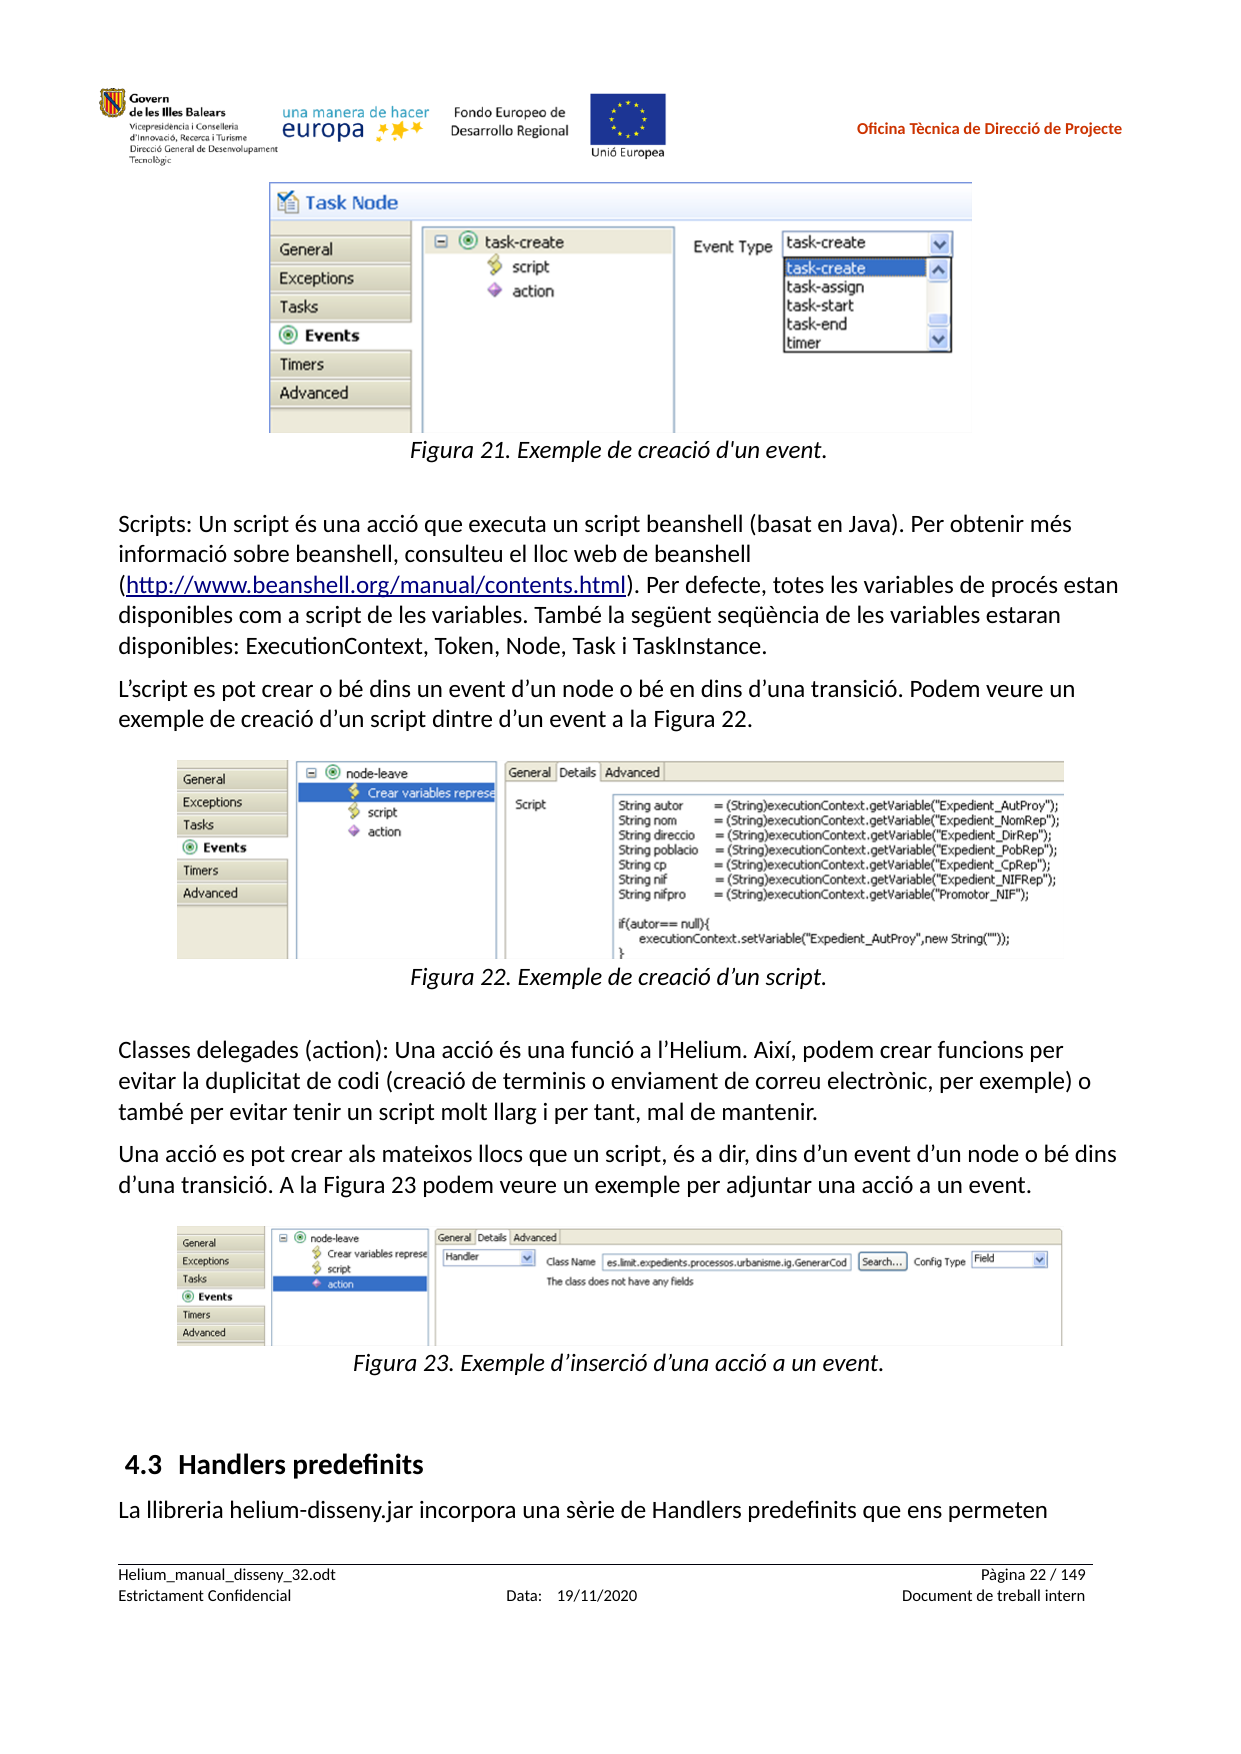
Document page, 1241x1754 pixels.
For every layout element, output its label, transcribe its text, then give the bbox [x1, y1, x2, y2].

picture [175, 1224, 1065, 1348]
text Figura 22. Exemple de creació d’un script. [175, 961, 1065, 992]
text Figura 21. Exemple de creació d'un event. [267, 435, 973, 465]
picture [267, 180, 974, 435]
text L’script es pot crear o bé dins un event d’un node o bé en dins d’una transició. Podem veure un exemple de creació d’un script dintre d’un event a la Figura 22. [118, 673, 1122, 734]
text Scripts: Un script és una acció que executa un script beanshell (basat en Java). Per obtenir més informació sobre beanshell, consulteu el lloc web de beanshell (http://www.beanshell.org/manual/contents.html). Per defecte, totes les variables de procés estan disponibles com a script de les variables. També la següent seqüència de les variables estaran disponibles: ExecutionContext, Token, Node, Task i TaskInstance. [118, 508, 1122, 661]
subtitle Handlers predefinits [118, 1446, 1122, 1482]
text Una acció es pot crear als mateixos llocs que un script, és a dir, dins d’un event d’un node o bé dins d’una transició. A la Figura 23 podem veure un exemple per adjuntar una acció a un event. [118, 1139, 1122, 1200]
picture [175, 759, 1065, 961]
text La llibreria helium-disseny.jar incorpora una sèrie de Handlers predefinits que ens permeten [118, 1494, 1122, 1525]
text Figura 23. Exemple d’inserció d’una acció a un event. [175, 1348, 1065, 1378]
text Classes delegades (action): Una acció és una funció a l’Helium. Així, podem crear funcions per evitar la duplicitat de codi (creació de terminis o enviament de correu electrònic, per exemple) o també per evitar tenir un script molt llarg i per tant, mal de mantenir. [118, 1034, 1122, 1126]
picture [99, 87, 668, 166]
